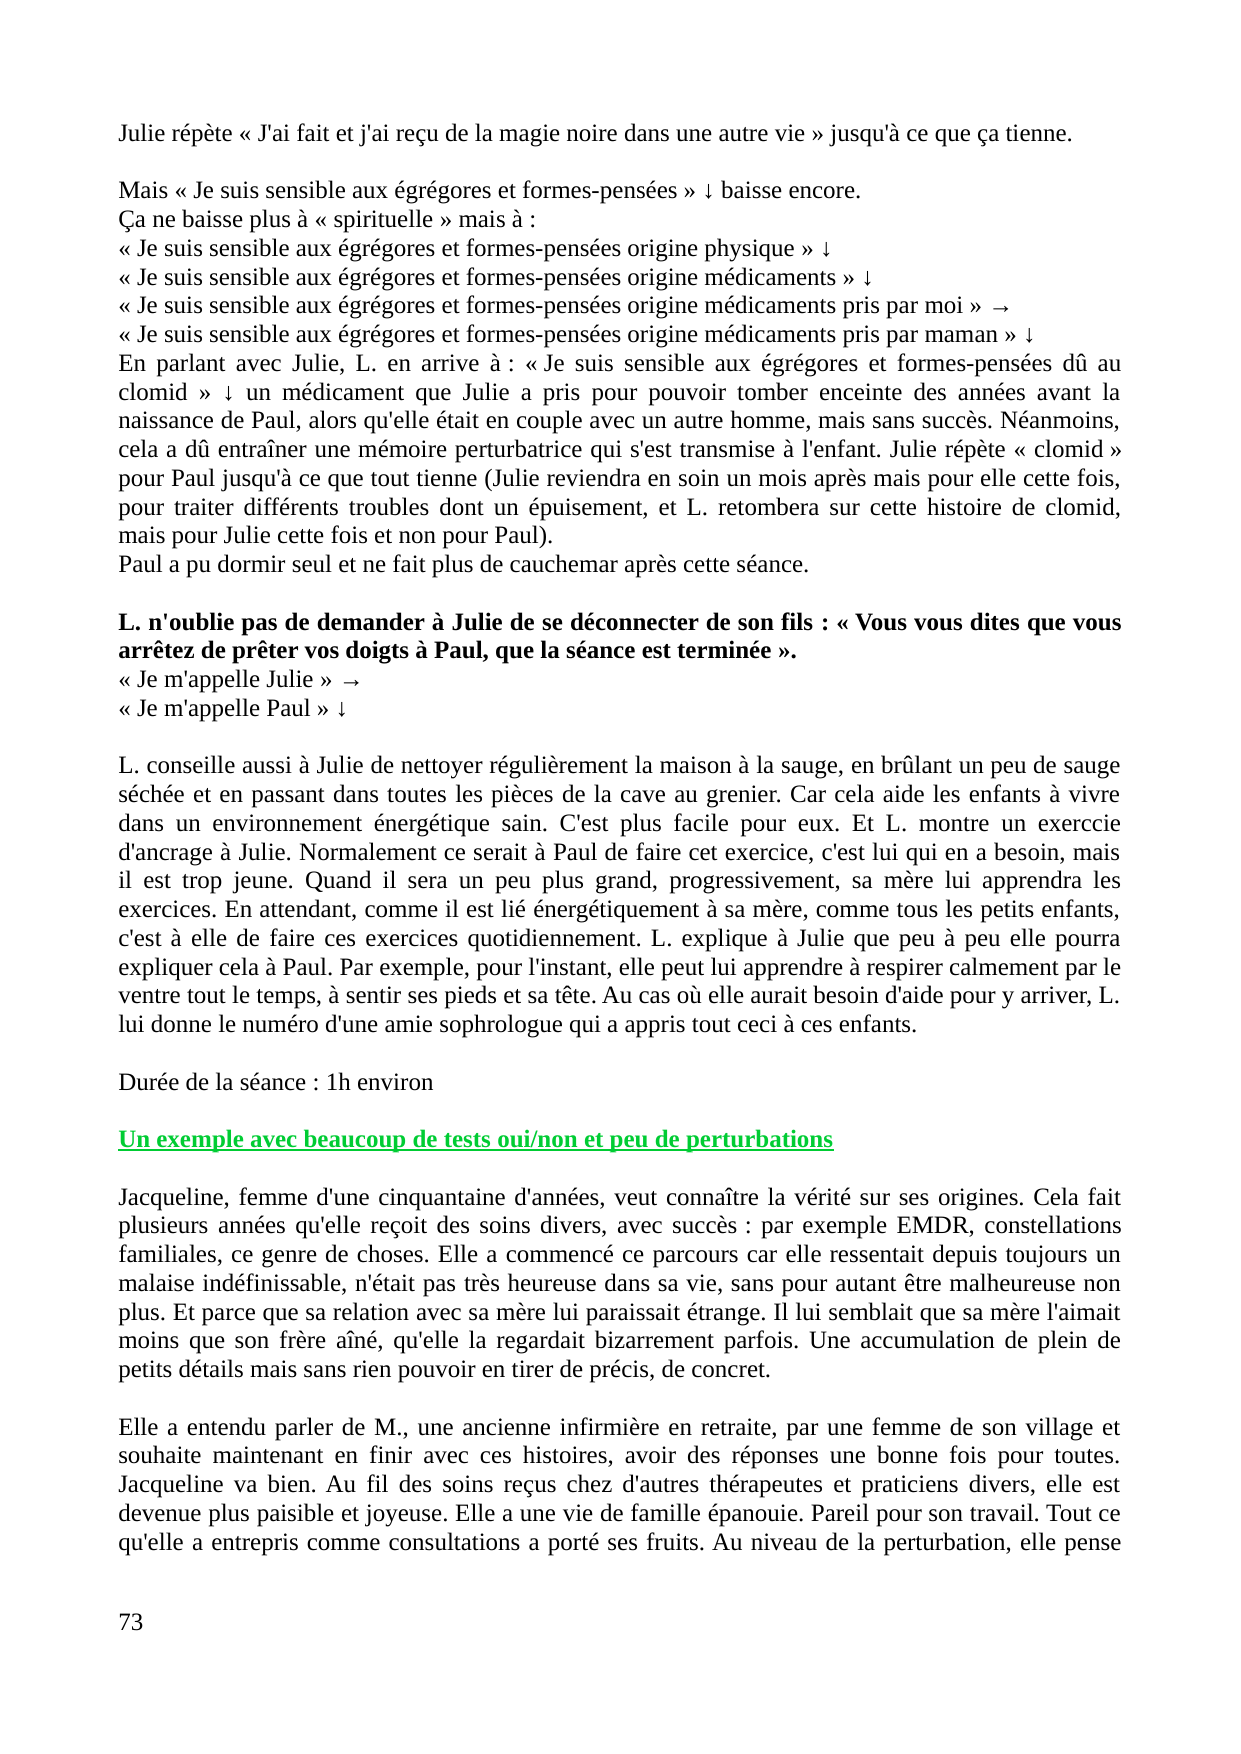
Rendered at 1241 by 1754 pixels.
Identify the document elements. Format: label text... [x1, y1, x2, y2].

text Paul a pu dormir seul et ne fait plus de cauchemar après cette séance. [118, 549, 1122, 578]
text Julie répète « J'ai fait et j'ai reçu de la magie noire dans une autre vie » jusqu'à ce que ça tienne. [118, 118, 1122, 147]
text « Je suis sensible aux égrégores et formes-pensées origine médicaments pris par maman » ↓ [118, 319, 1122, 348]
text En parlant avec Julie, L. en arrive à : « Je suis sensible aux égrégores et formes-pensées dû au clomid » ↓ un médicament que Julie a pris pour pouvoir tomber enceinte des années avant la naissance de Paul, alors qu'elle était en couple avec un autre homme, mais sans succès. Néanmoins, cela a dû entraîner une mémoire perturbatrice qui s'est transmise à l'enfant. Julie répète « clomid » pour Paul jusqu'à ce que tout tienne (Julie reviendra en soin un mois après mais pour elle cette fois, pour traiter différents troubles dont un épuisement, et L. retombera sur cette histoire de clomid, mais pour Julie cette fois et non pour Paul). [118, 348, 1122, 549]
text Elle a entendu parler de M., une ancienne infirmière en retraite, par une femme de son village et souhaite maintenant en finir avec ces histoires, avoir des réponses une bonne fois pour toutes. Jacqueline va bien. Au fil des soins reçus chez d'autres thérapeutes et praticiens divers, elle est devenue plus paisible et joyeuse. Elle a une vie de famille épanouie. Pareil pour son travail. Tout ce qu'elle a entrepris comme consultations a porté ses fruits. Au niveau de la perturbation, elle pense [118, 1412, 1122, 1556]
text « Je suis sensible aux égrégores et formes-pensées origine médicaments » ↓ [118, 262, 1122, 291]
text Mais « Je suis sensible aux égrégores et formes-pensées » ↓ baisse encore. [118, 176, 1122, 204]
text Ça ne baisse plus à « spirituelle » mais à : [118, 204, 1122, 233]
text Durée de la séance : 1h environ [118, 1067, 1122, 1096]
text Un exemple avec beaucoup de tests oui/non et peu de perturbations [118, 1124, 1122, 1153]
text Jacqueline, femme d'une cinquantaine d'années, veut connaître la vérité sur ses origines. Cela fait plusieurs années qu'elle reçoit des soins divers, avec succès : par exemple EMDR, constellations familiales, ce genre de choses. Elle a commencé ce parcours car elle ressentait depuis toujours un malaise indéfinissable, n'était pas très heureuse dans sa vie, sans pour autant être malheureuse non plus. Et parce que sa relation avec sa mère lui paraissait étrange. Il lui semblait que sa mère l'aimait moins que son frère aîné, qu'elle la regardait bizarrement parfois. Une accumulation de plein de petits détails mais sans rien pouvoir en tirer de précis, de concret. [118, 1182, 1122, 1383]
text L. conseille aussi à Julie de nettoyer régulièrement la maison à la sauge, en brûlant un peu de sauge séchée et en passant dans toutes les pièces de la cave au grenier. Car cela aide les enfants à vivre dans un environnement énergétique sain. C'est plus facile pour eux. Et L. montre un exerccie d'ancrage à Julie. Normalement ce serait à Paul de faire cet exercice, c'est lui qui en a besoin, mais il est trop jeune. Quand il sera un peu plus grand, progressivement, sa mère lui apprendra les exercices. En attendant, comme il est lié énergétiquement à sa mère, comme tous les petits enfants, c'est à elle de faire ces exercices quotidiennement. L. explique à Julie que peu à peu elle pourra expliquer cela à Paul. Par exemple, pour l'instant, elle peut lui apprendre à respirer calmement par le ventre tout le temps, à sentir ses pieds et sa tête. Au cas où elle aurait besoin d'aide pour y arriver, L. lui donne le numéro d'une amie sophrologue qui a appris tout ceci à ces enfants. [118, 751, 1122, 1038]
text « Je suis sensible aux égrégores et formes-pensées origine physique » ↓ [118, 233, 1122, 262]
text « Je m'appelle Paul » ↓ [118, 693, 1122, 722]
text « Je m'appelle Julie » → [118, 664, 1122, 693]
text « Je suis sensible aux égrégores et formes-pensées origine médicaments pris par moi » → [118, 291, 1122, 319]
text L. n'oublie pas de demander à Julie de se déconnecter de son fils : « Vous vous dites que vous arrêtez de prêter vos doigts à Paul, que la séance est terminée ». [118, 607, 1122, 664]
